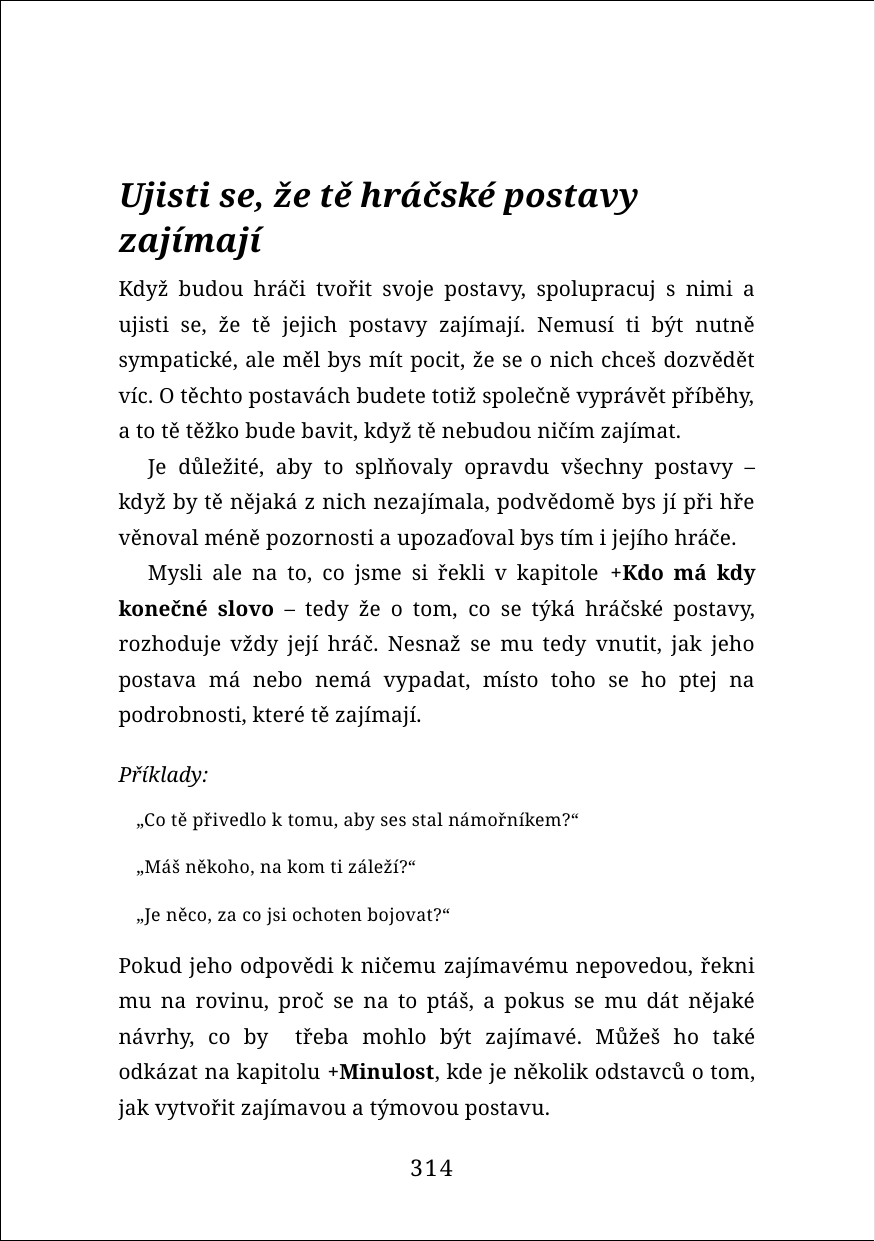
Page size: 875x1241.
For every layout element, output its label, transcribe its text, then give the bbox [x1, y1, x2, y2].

text „Je něco, za co jsi ochoten bojovat?“ [136, 903, 756, 927]
subtitle Ujisti se, že tě hráčské postavy zajímají [118, 172, 756, 263]
text „Máš někoho, na kom ti záleží?“ [136, 855, 756, 879]
text Když budou hráči tvořit svoje postavy, spolupracuj s nimi a ujisti se, že tě jejich postavy zajímají. Nemusí ti být nutně sympatické, ale měl bys mít pocit, že se o nich chceš dozvědět víc. O těchto postavách budete totiž společně vyprávět příběhy, a to tě těžko bude bavit, když tě nebudou ničím zajímat. Je důležité, aby to splňovaly opravdu všechny postavy – když by tě nějaká z nich nezajímala, podvědomě bys jí při hře věnoval méně pozornosti a upozaďoval bys tím i jejího hráče. Mysli ale na to, co jsme si řekli v kapitole +Kdo má kdy konečné slovo – tedy že o tom, co se týká hráčské postavy, rozhoduje vždy její hráč. Nesnaž se mu tedy vnutit, jak jeho postava má nebo nemá vypadat, místo toho se ho ptej na podrobnosti, které tě zajímají. [118, 274, 756, 729]
text „Co tě přivedlo k tomu, aby ses stal námořníkem?“ [136, 807, 756, 831]
text Příklady: [118, 760, 756, 788]
text Pokud jeho odpovědi k ničemu zajímavému nepovedou, řekni mu na rovinu, proč se na to ptáš, a pokus se mu dát nějaké návrhy, co by třeba mohlo být zajímavé. Můžeš ho také odkázat na kapitolu +Minulost, kde je několik odstavců o tom, jak vytvořit zajímavou a týmovou postavu. [118, 951, 756, 1121]
